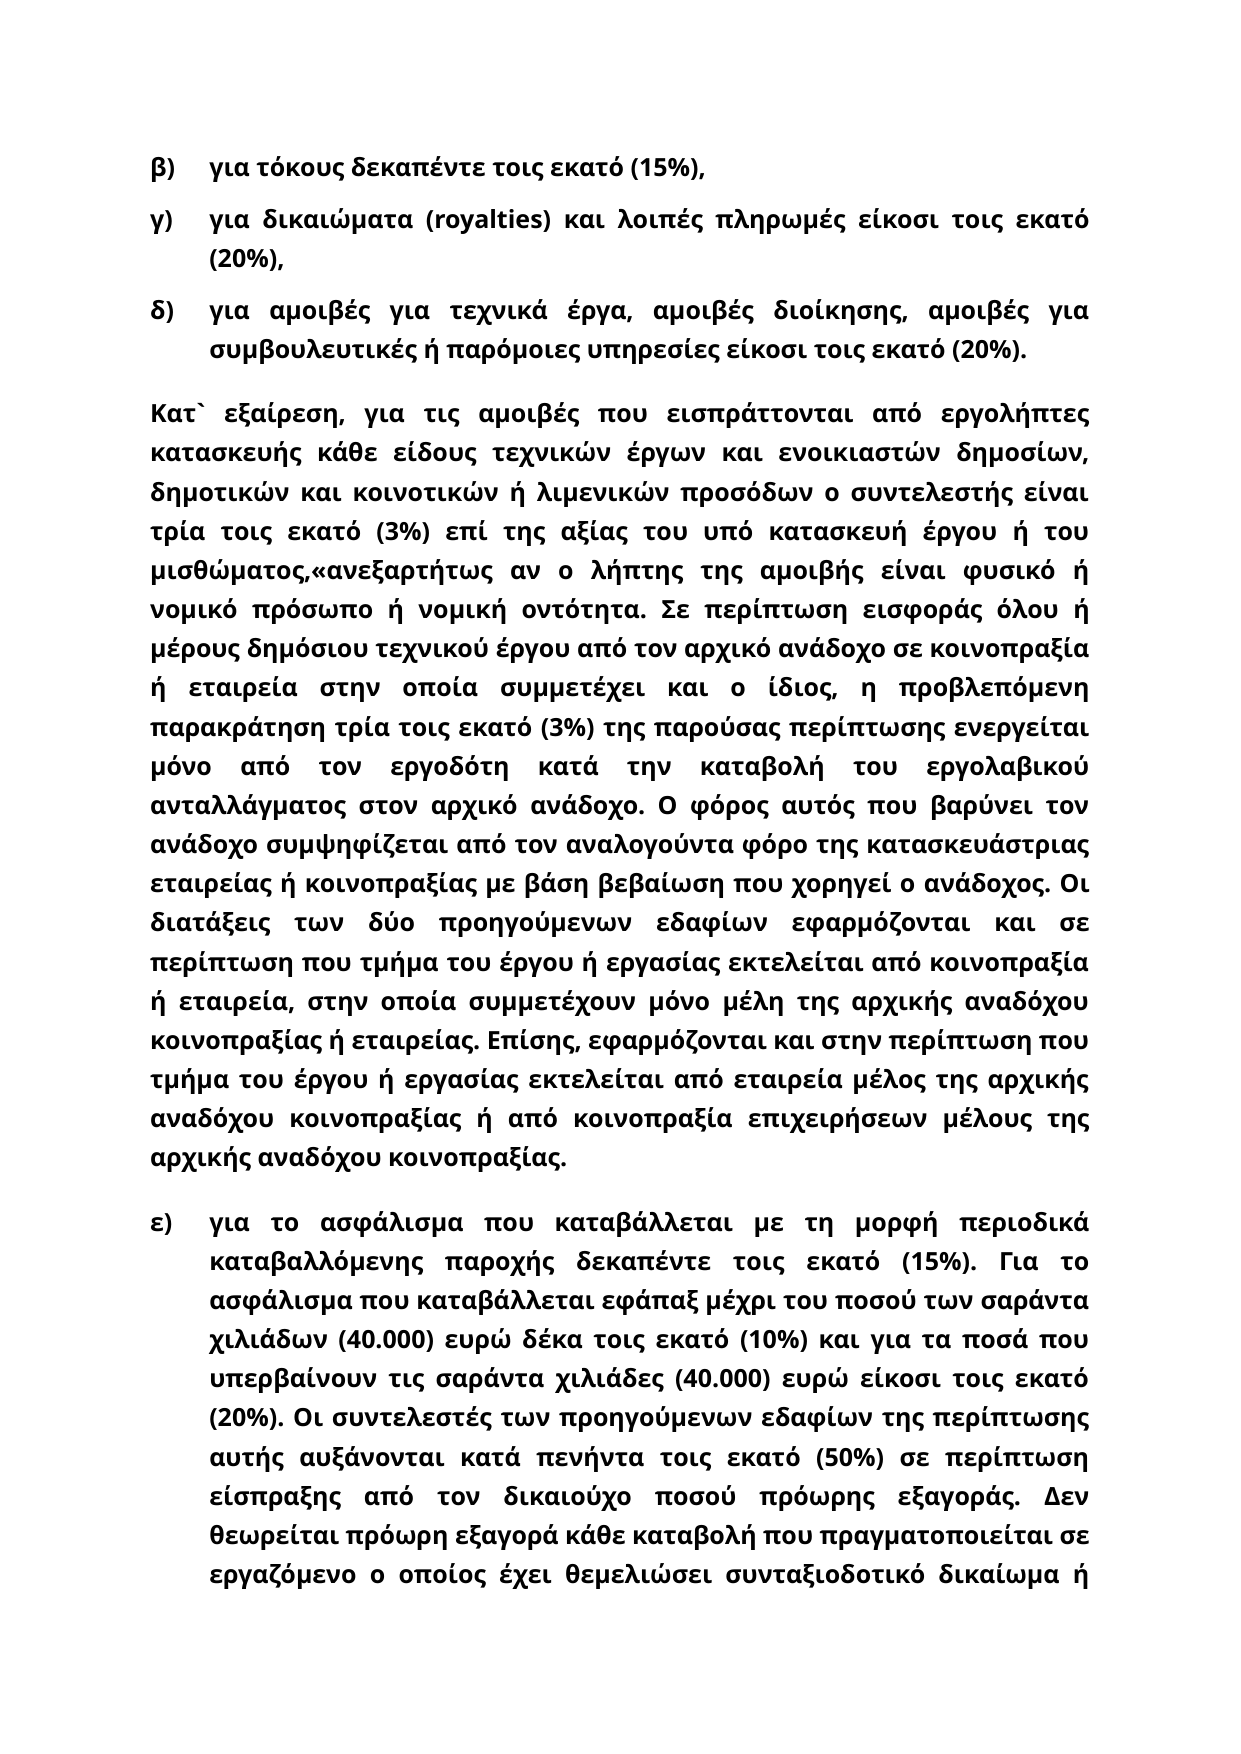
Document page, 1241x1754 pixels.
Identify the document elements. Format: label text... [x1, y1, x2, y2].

list δ) για αμοιβές για τεχνικά έργα, αμοιβές διοίκησης, αμοιβές για συμβουλευτικές ή παρόμοιες υπηρεσίες είκοσι τοις εκατό (20%). [150, 292, 1090, 366]
list γ) για δικαιώματα (royalties) και λοιπές πληρωμές είκοσι τοις εκατό (20%), [150, 202, 1090, 275]
text Κατ` εξαίρεση, για τις αμοιβές που εισπράττονται από εργολήπτες κατασκευής κάθε είδους τεχνικών έργων και ενοικιαστών δημοσίων, δημοτικών και κοινοτικών ή λιμενικών προσόδων ο συντελεστής είναι τρία τοις εκατό (3%) επί της αξίας του υπό κατασκευή έργου ή του μισθώματος,«ανεξαρτήτως αν ο λήπτης της αμοιβής είναι φυσικό ή νομικό πρόσωπο ή νομική οντότητα. Σε περίπτωση εισφοράς όλου ή μέρους δημόσιου τεχνικού έργου από τον αρχικό ανάδοχο σε κοινοπραξία ή εταιρεία στην οποία συμμετέχει και ο ίδιος, η προβλεπόμενη παρακράτηση τρία τοις εκατό (3%) της παρούσας περίπτωσης ενεργείται μόνο από τον εργοδότη κατά την καταβολή του εργολαβικού ανταλλάγματος στον αρχικό ανάδοχο. Ο φόρος αυτός που βαρύνει τον ανάδοχο συμψηφίζεται από τον αναλογούντα φόρο της κατασκευάστριας εταιρείας ή κοινοπραξίας με βάση βεβαίωση που χορηγεί ο ανάδοχος. Οι διατάξεις των δύο προηγούμενων εδαφίων εφαρμόζονται και σε περίπτωση που τμήμα του έργου ή εργασίας εκτελείται από κοινοπραξία ή εταιρεία, στην οποία συμμετέχουν μόνο μέλη της αρχικής αναδόχου κοινοπραξίας ή εταιρείας. Επίσης, εφαρμόζονται και στην περίπτωση που τμήμα του έργου ή εργασίας εκτελείται από εταιρεία μέλος της αρχικής αναδόχου κοινοπραξίας ή από κοινοπραξία επιχειρήσεων μέλους της αρχικής αναδόχου κοινοπραξίας. [150, 396, 1090, 1174]
list β) για τόκους δεκαπέντε τοις εκατό (15%), [150, 150, 1090, 184]
list ε) για το ασφάλισμα που καταβάλλεται με τη μορφή περιοδικά καταβαλλόμενης παροχής δεκαπέντε τοις εκατό (15%). Για το ασφάλισμα που καταβάλλεται εφάπαξ μέχρι του ποσού των σαράντα χιλιάδων (40.000) ευρώ δέκα τοις εκατό (10%) και για τα ποσά που υπερβαίνουν τις σαράντα χιλιάδες (40.000) ευρώ είκοσι τοις εκατό (20%). Οι συντελεστές των προηγούμενων εδαφίων της περίπτωσης αυτής αυξάνονται κατά πενήντα τοις εκατό (50%) σε περίπτωση είσπραξης από τον δικαιούχο ποσού πρόωρης εξαγοράς. Δεν θεωρείται πρόωρη εξαγορά κάθε καταβολή που πραγματοποιείται σε εργαζόμενο ο οποίος έχει θεμελιώσει συνταξιοδοτικό δικαίωμα ή [150, 1204, 1090, 1591]
